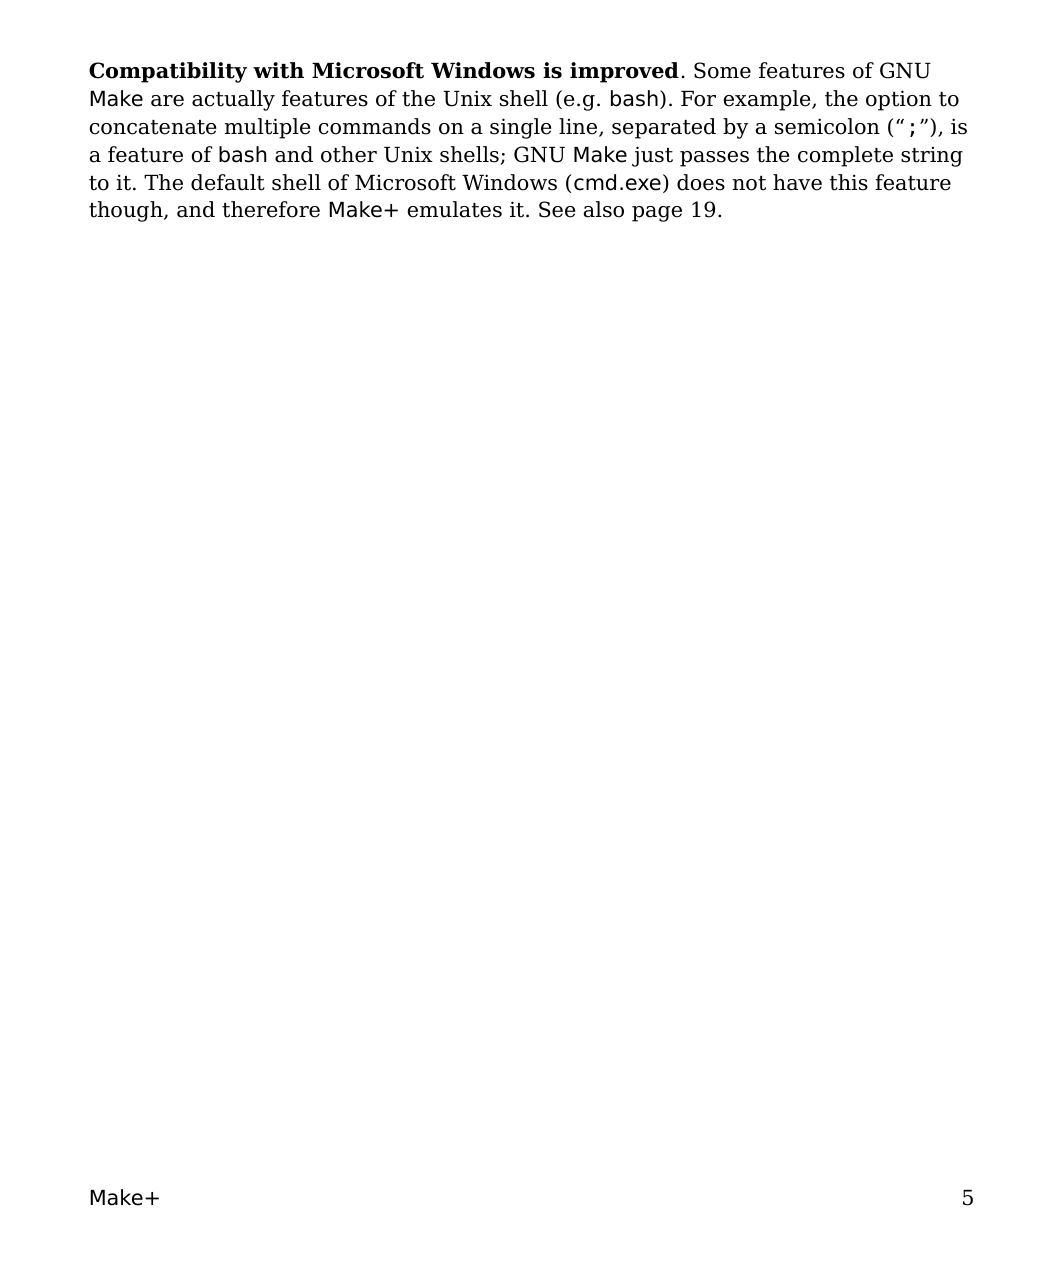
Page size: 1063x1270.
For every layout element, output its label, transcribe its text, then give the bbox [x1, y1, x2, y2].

text Compatibility with Microsoft Windows is improved. Some features of GNU Make are actually features of the Unix shell (e.g. bash). For example, the option to concatenate multiple commands on a single line, separated by a semicolon (“;”), is a feature of bash and other Unix shells; GNU Make just passes the complete string to it. The default shell of Microsoft Windows (cmd.exe) does not have this feature though, and therefore Make+ emulates it. See also page 19. [88, 59, 974, 223]
